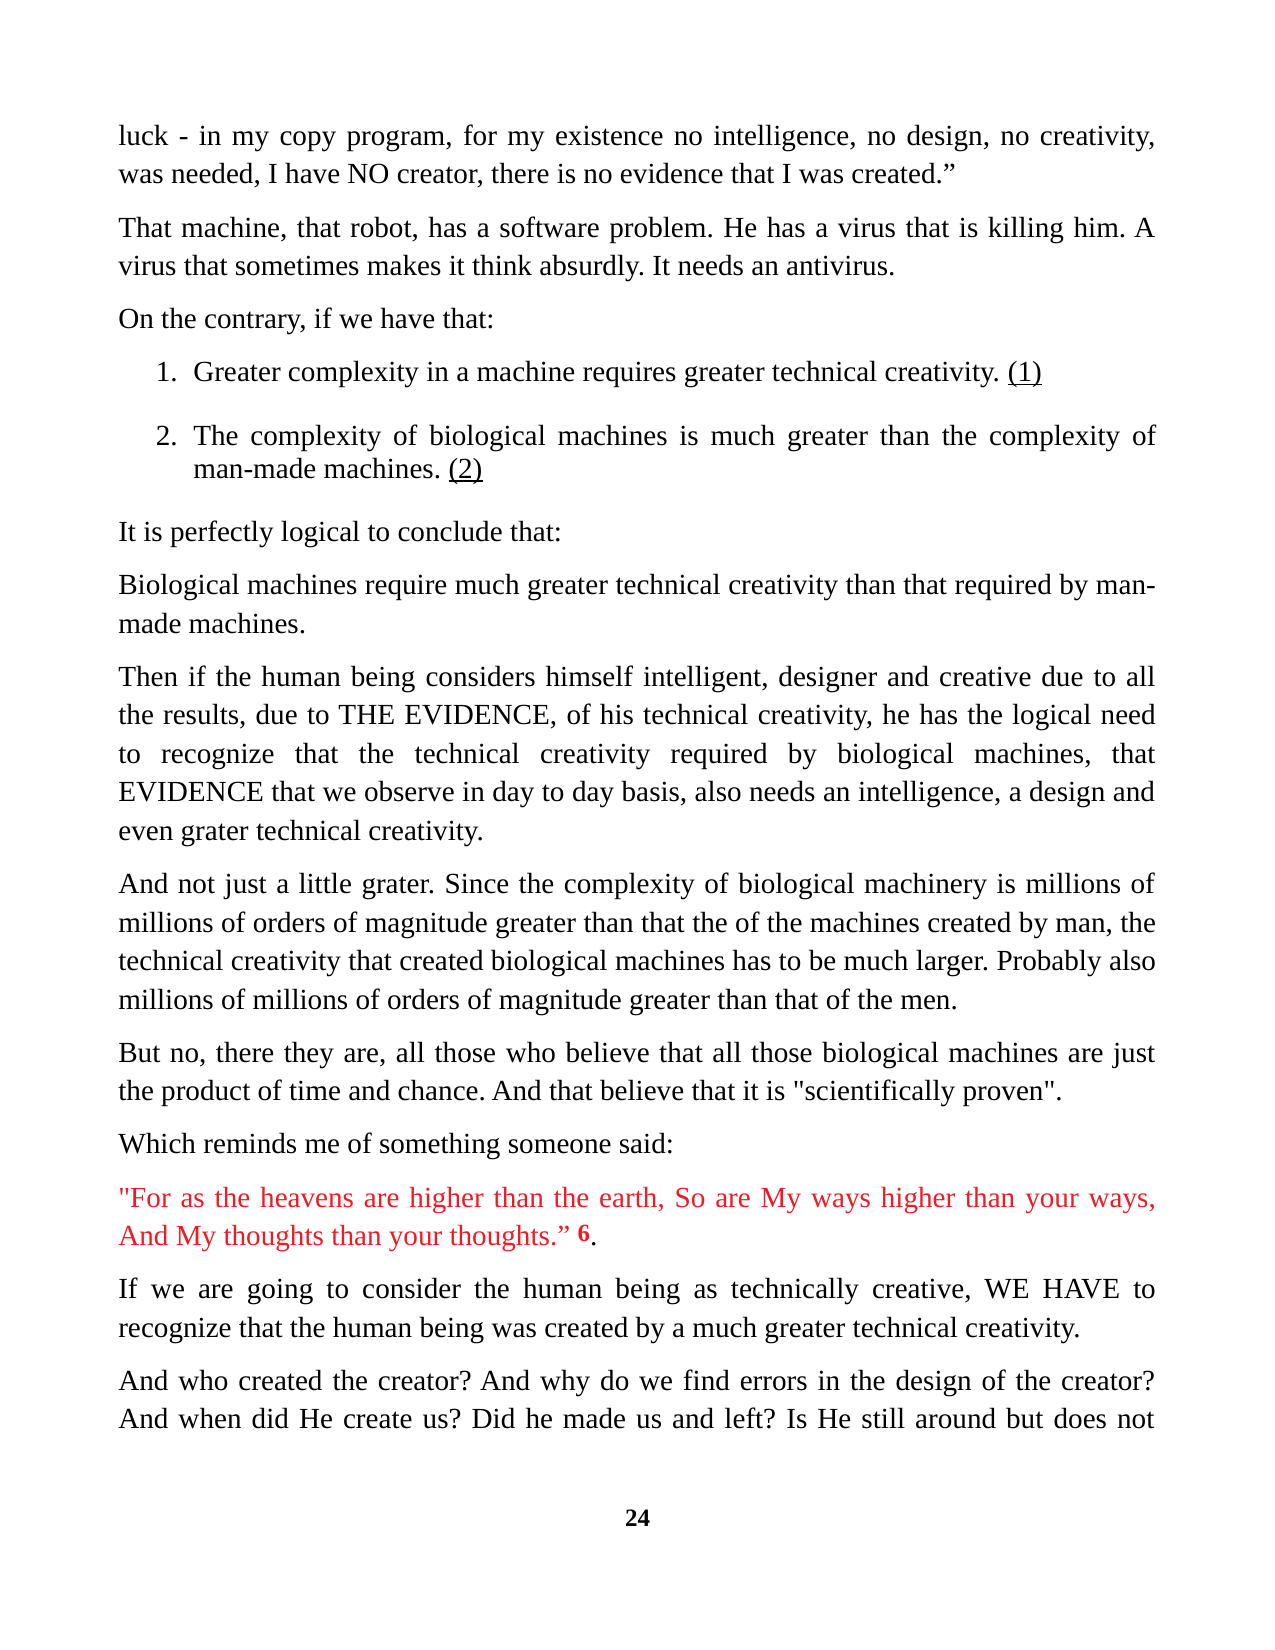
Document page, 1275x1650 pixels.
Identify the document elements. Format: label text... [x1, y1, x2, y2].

text But no, there they are, all those who believe that all those biological machines are just the product of time and chance. And that believe that it is "scientifically proven". [118, 1035, 1157, 1107]
text It is perfectly logical to conclude that: [118, 514, 1157, 548]
list The complexity of biological machines is much greater than the complexity of man-made machines. (2) [156, 418, 1157, 485]
text luck - in my copy program, for my existence no intelligence, no design, no creativity, was needed, I have NO creator, there is no evidence that I was created.” [118, 118, 1157, 190]
text If we are going to consider the human being as technically creative, WE HAVE to recognize that the human being was created by a much greater technical creativity. [118, 1271, 1157, 1343]
text And who created the creator? And why do we find errors in the design of the creator? And when did He create us? Did he made us and left? Is He still around but does not [118, 1363, 1157, 1435]
text Biological machines require much greater technical creativity than that required by man-made machines. [118, 567, 1157, 639]
text "For as the heavens are higher than the earth, So are My ways higher than your ways, And My thoughts than your thoughts.” . [118, 1180, 1157, 1252]
text Then if the human being considers himself intelligent, designer and creative due to all the results, due to THE EVIDENCE, of his technical creativity, he has the logical need to recognize that the technical creativity required by biological machines, that EVIDENCE that we observe in day to day basis, also needs an intelligence, a design and even grater technical creativity. [118, 659, 1157, 847]
list Greater complexity in a machine requires greater technical creativity. (1) [156, 354, 1157, 388]
text And not just a little grater. Since the complexity of biological machinery is millions of millions of orders of magnitude greater than that the of the machines created by man, the technical creativity that created biological machines has to be much larger. Probably also millions of millions of orders of magnitude greater than that of the men. [118, 866, 1157, 1015]
text On the contrary, if we have that: [118, 301, 1157, 335]
text Which reminds me of something someone said: [118, 1127, 1157, 1160]
text That machine, that robot, has a software problem. He has a virus that is killing him. A virus that sometimes makes it think absurdly. It needs an antivirus. [118, 210, 1157, 282]
